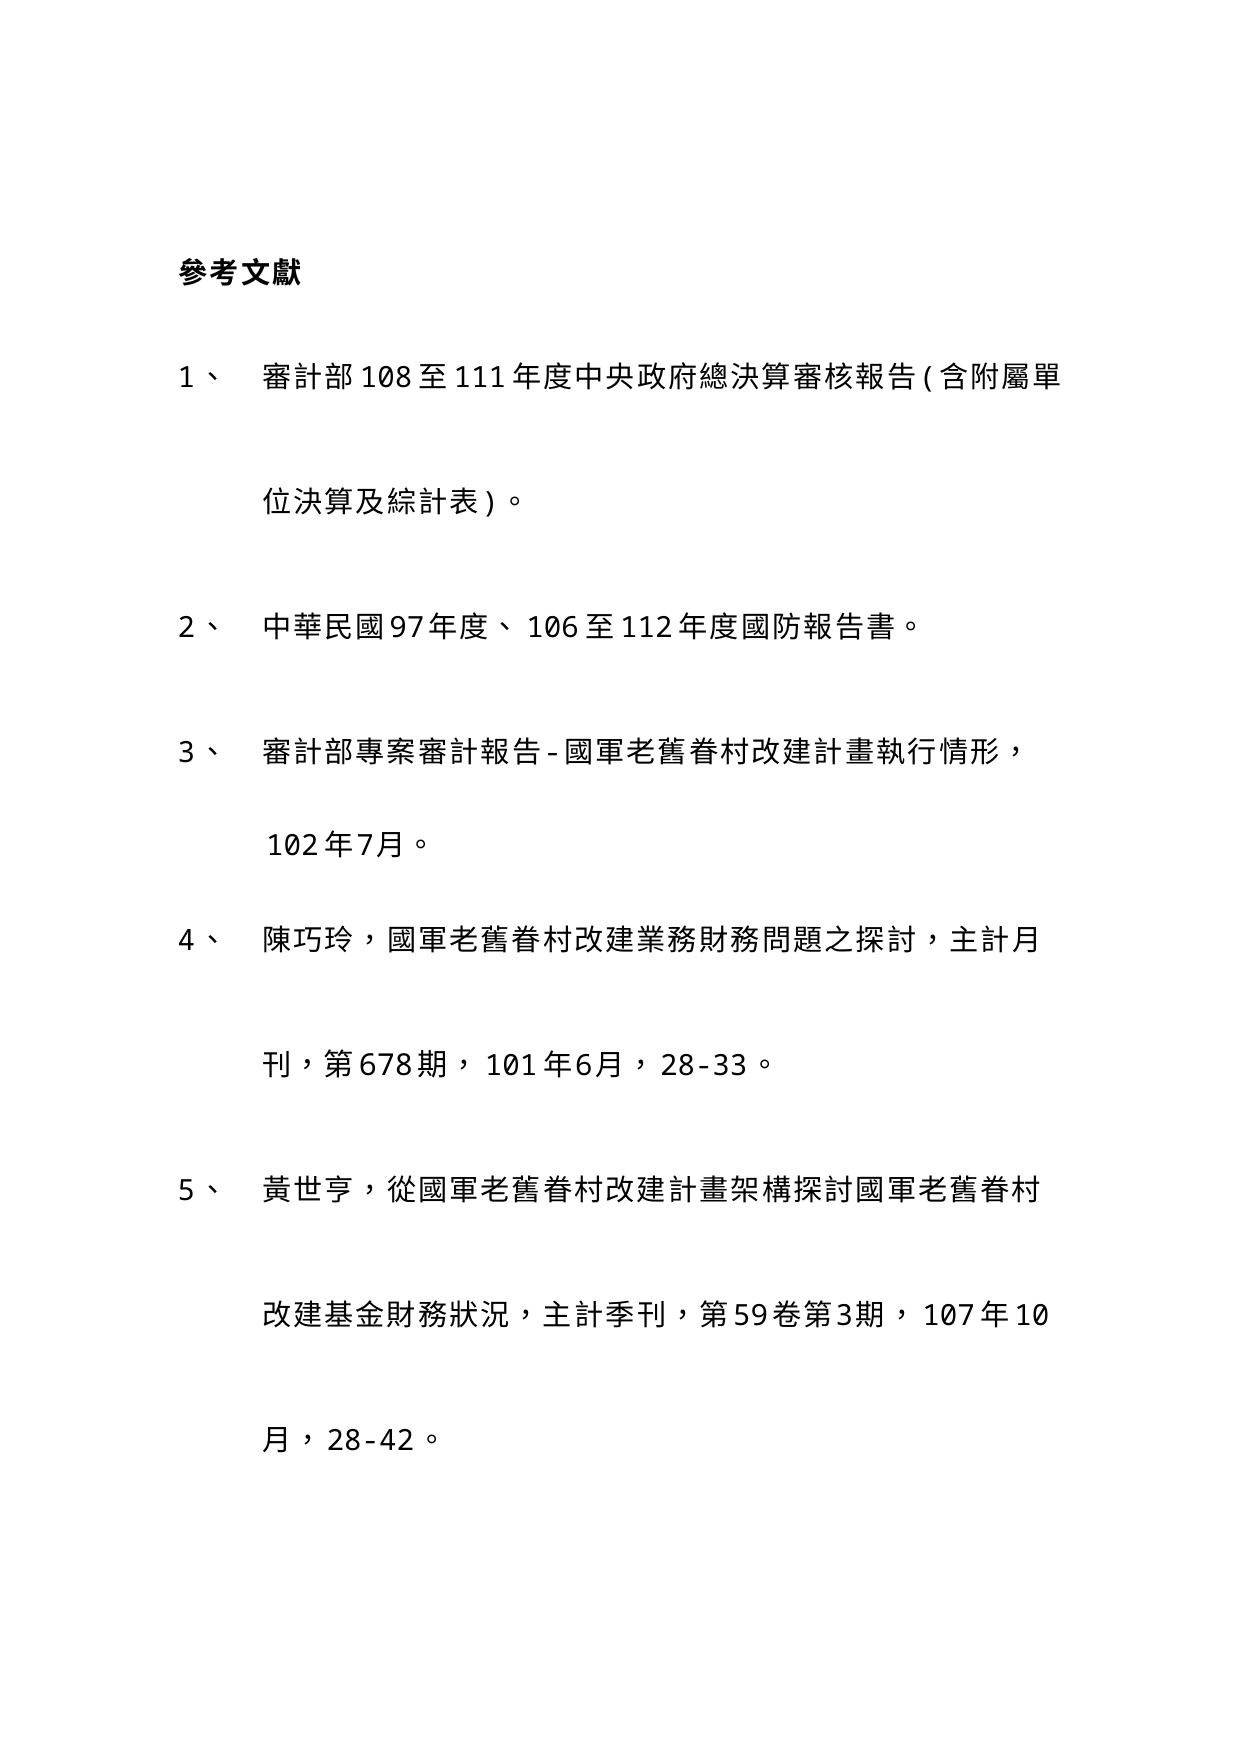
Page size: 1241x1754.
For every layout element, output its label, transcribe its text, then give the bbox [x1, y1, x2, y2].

text 參考文獻 [177, 229, 1063, 292]
list 黃世亨，從國軍老舊眷村改建計畫架構探討國軍老舊眷村改建基金財務狀況，主計季刊，第59卷第3期，107年10月，28-42。 [177, 1104, 1063, 1479]
list 審計部108至111年度中央政府總決算審核報告(含附屬單位決算及綜計表)。 [177, 292, 1063, 542]
list 陳巧玲，國軍老舊眷村改建業務財務問題之探討，主計月刊，第678期，101年6月，28-33。 [177, 854, 1063, 1104]
list 審計部專案審計報告-國軍老舊眷村改建計畫執行情形，102年7月。 [177, 667, 1063, 854]
list 中華民國97年度、106至112年度國防報告書。 [177, 542, 1063, 667]
